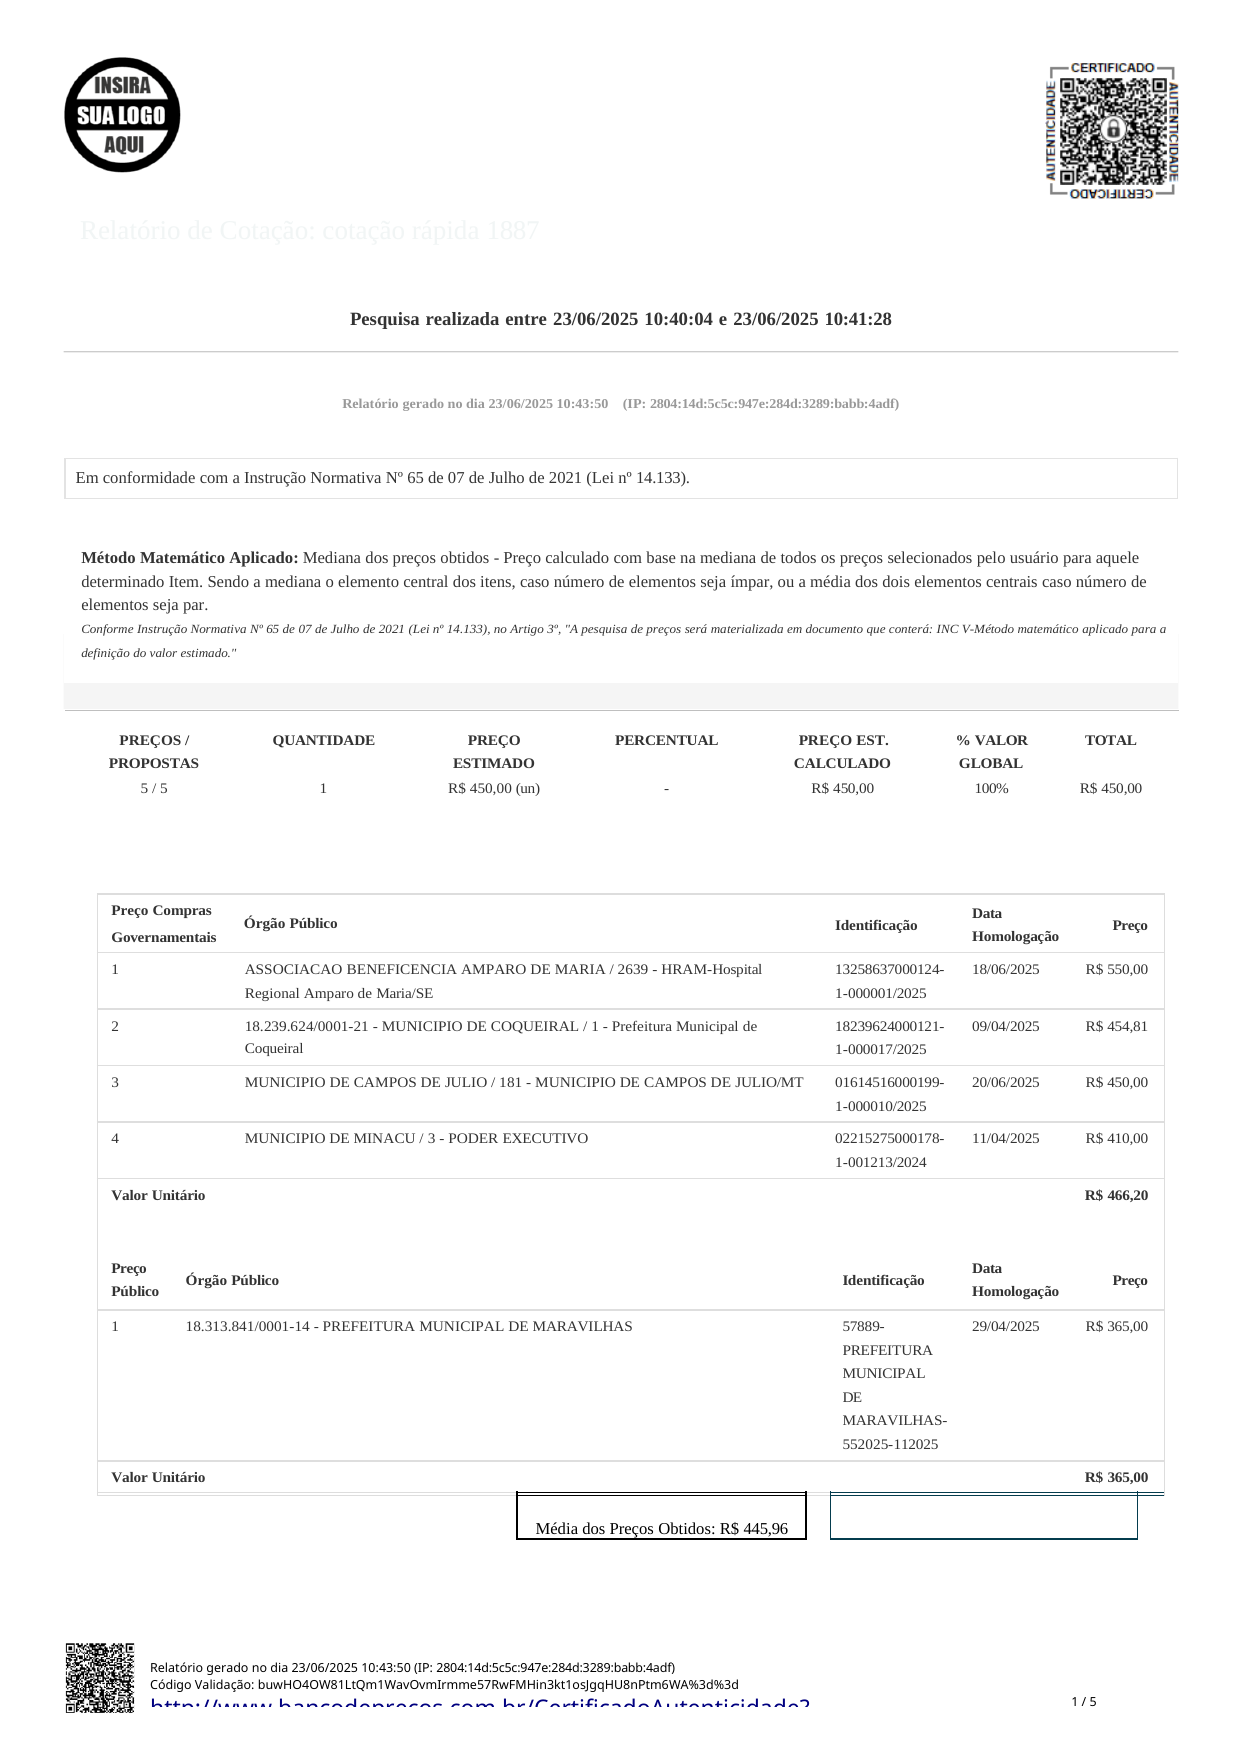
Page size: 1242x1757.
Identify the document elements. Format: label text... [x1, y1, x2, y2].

table_cell R$ 450,00 [757, 775, 924, 812]
table_header % VALOR GLOBAL [924, 711, 1053, 775]
table_cell 18.239.624/0001-21 - MUNICIPIO DE COQUEIRAL / 1 - Prefeitura Municipal de Coqueiral [173, 1010, 831, 1065]
table_cell R$ 450,00 (un) [412, 775, 578, 812]
table_cell 1 [236, 775, 412, 812]
table_header PREÇO EST. CALCULADO [757, 711, 924, 775]
table_cell Data Homologação [959, 1211, 1072, 1309]
table_cell [97, 1496, 516, 1538]
table_cell R$ 365,00 [1073, 1311, 1164, 1460]
table_cell MUNICIPIO DE MINACU / 3 - PODER EXECUTIVO [173, 1123, 831, 1178]
table_header Preço Compras Órgão Público Governamentais [98, 895, 831, 952]
table_cell 57889- PREFEITURA MUNICIPAL DE MARAVILHAS- 552025-112025 [831, 1311, 959, 1460]
table_header QUANTIDADE [236, 711, 412, 775]
table_cell Identificação [831, 1211, 959, 1309]
text Método Matemático Aplicado: Mediana dos preços obtidos - Preço calculado com base na mediana de todos os preços selecionados pelo usuário para aquele determinado Item. Sendo a mediana o elemento central dos itens, caso número de elementos seja ímpar, ou a média dos dois elementos centrais caso número de elementos seja par. [81, 548, 1178, 614]
table_cell Mediana dos Preços Obtidos: R$ 450,00 [831, 1496, 1137, 1538]
table_header PERCENTUAL [578, 711, 757, 775]
table_cell 18239624000121- 1-000017/2025 [831, 1010, 959, 1065]
table_cell 09/04/2025 [959, 1010, 1072, 1065]
table_cell - [578, 775, 757, 812]
table_cell Preço [1073, 1211, 1164, 1309]
table_cell 2 [98, 1010, 173, 1065]
table_cell R$ 466,20 [1073, 1179, 1164, 1211]
table_cell 5 / 5 [65, 775, 236, 812]
table_cell 13258637000124- 1-000001/2025 [831, 953, 959, 1008]
table_cell R$ 450,00 [1053, 775, 1178, 812]
table_cell 3 [98, 1066, 173, 1121]
table_cell 4 [98, 1123, 173, 1178]
table_cell 02215275000178- 1-001213/2024 [831, 1123, 959, 1178]
table_cell [959, 1179, 1072, 1211]
text Relatório de Cotação: cotação rápida 1887 [80, 214, 1178, 246]
table_cell [807, 1496, 830, 1538]
table_header TOTAL [1053, 711, 1178, 775]
table_header Preço [1073, 895, 1164, 952]
table_cell [831, 1179, 959, 1211]
table_cell 1 [98, 953, 173, 1008]
table_cell [831, 1462, 959, 1491]
table_cell 01614516000199- 1-000010/2025 [831, 1066, 959, 1121]
table_cell [1138, 1496, 1164, 1538]
table_cell R$ 454,81 [1073, 1010, 1164, 1065]
table_cell Valor Unitário [98, 1462, 831, 1491]
table_cell Valor Unitário [98, 1179, 831, 1211]
table_cell 18/06/2025 [959, 953, 1072, 1008]
text Em conformidade com a Instrução Normativa Nº 65 de 07 de Julho de 2021 (Lei nº 14.133). [75, 468, 1177, 487]
table_cell [959, 1462, 1072, 1491]
table_cell ASSOCIACAO BENEFICENCIA AMPARO DE MARIA / 2639 - HRAM-Hospital Regional Amparo de Maria/SE [173, 953, 831, 1008]
table_cell R$ 450,00 [1073, 1066, 1164, 1121]
table_cell MUNICIPIO DE CAMPOS DE JULIO / 181 - MUNICIPIO DE CAMPOS DE JULIO/MT [173, 1066, 831, 1121]
text Relatório gerado no dia 23/06/2025 10:43:50 (IP: 2804:14d:5c5c:947e:284d:3289:babb:4adf) [97, 395, 1144, 411]
table_header PREÇO ESTIMADO [412, 711, 578, 775]
table_cell Preço Público [98, 1211, 173, 1309]
text Pesquisa realizada entre 23/06/2025 10:40:04 e 23/06/2025 10:41:28 [97, 308, 1144, 329]
table_cell 100% [924, 775, 1053, 812]
table_cell 11/04/2025 [959, 1123, 1072, 1178]
table_cell 20/06/2025 [959, 1066, 1072, 1121]
table_cell 29/04/2025 [959, 1311, 1072, 1460]
table_cell 1 [98, 1311, 173, 1460]
table_cell 18.313.841/0001-14 - PREFEITURA MUNICIPAL DE MARAVILHAS [173, 1311, 831, 1460]
table_header Identificação [831, 895, 959, 952]
text Conforme Instrução Normativa Nº 65 de 07 de Julho de 2021 (Lei nº 14.133), no Artigo 3º, "A pesquisa de preços será materializada em documento que conterá: INC V-Método matemático aplicado para a definição do valor estimado." [81, 622, 1178, 660]
table_cell R$ 365,00 [1073, 1462, 1164, 1491]
table_cell Órgão Público [173, 1211, 831, 1309]
table_header PREÇOS / PROPOSTAS [65, 711, 236, 775]
table_cell R$ 410,00 [1073, 1123, 1164, 1178]
table_cell R$ 550,00 [1073, 953, 1164, 1008]
table_header Data Homologação [959, 895, 1072, 952]
table_cell Média dos Preços Obtidos: R$ 445,96 [518, 1521, 805, 1538]
